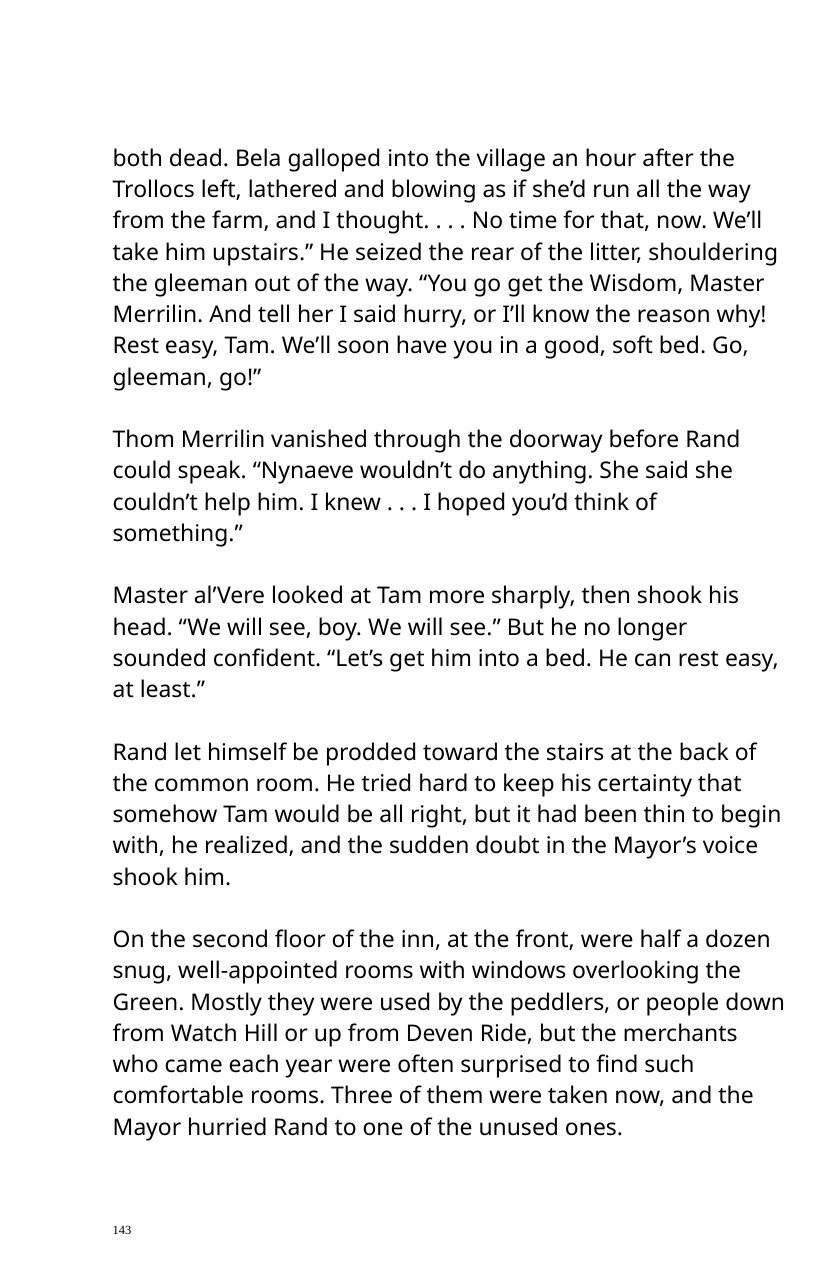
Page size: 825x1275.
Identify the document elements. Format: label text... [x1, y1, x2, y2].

text Thom Merrilin vanished through the doorway before Rand could speak. “Nynaeve wouldn’t do anything. She said she couldn’t help him. I knew . . . I hoped you’d think of something.” [112, 423, 787, 548]
text both dead. Bela galloped into the village an hour after the Trollocs left, lathered and blowing as if she’d run all the way from the farm, and I thought. . . . No time for that, now. We’ll take him upstairs.” He seized the rear of the litter, shouldering the gleeman out of the way. “You go get the Wisdom, Master Merrilin. And tell her I said hurry, or I’ll know the reason why! Rest easy, Tam. We’ll soon have you in a good, soft bed. Go, gleeman, go!” [112, 142, 787, 392]
text Master al’Vere looked at Tam more sharply, then shook his head. “We will see, boy. We will see.” But he no longer sounded confident. “Let’s get him into a bed. He can rest easy, at least.” [112, 579, 787, 704]
text On the second floor of the inn, at the front, were half a dozen snug, well-appointed rooms with windows overlooking the Green. Mostly they were used by the peddlers, or people down from Watch Hill or up from Deven Ride, but the merchants who came each year were often surprised to find such comfortable rooms. Three of them were taken now, and the Mayor hurried Rand to one of the unused ones. [112, 923, 787, 1142]
text Rand let himself be prodded toward the stairs at the back of the common room. He tried hard to keep his certainty that somehow Tam would be all right, but it had been thin to begin with, he realized, and the sudden doubt in the Mayor’s voice shook him. [112, 736, 787, 892]
